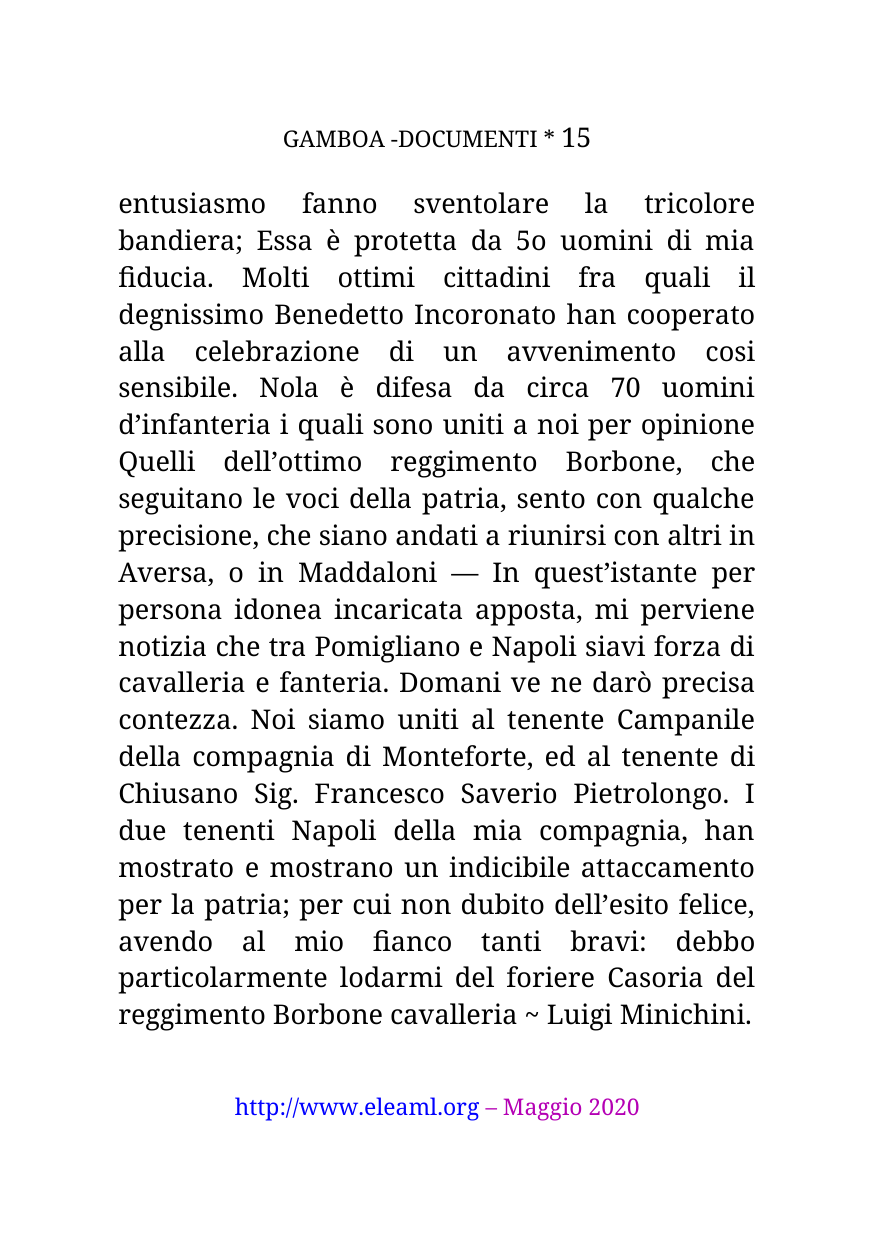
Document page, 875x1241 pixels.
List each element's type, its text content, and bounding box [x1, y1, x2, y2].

text entusiasmo fanno sventolare la tricolore bandiera; Essa è protetta da 5o uomini di mia fiducia. Molti ottimi cittadini fra quali il degnissimo Benedetto Incoronato han cooperato alla celebrazione di un avvenimento cosi sensibile. Nola è difesa da circa 70 uomini d’infanteria i quali sono uniti a noi per opinione Quelli dell’ottimo reggimento Borbone, che seguitano le voci della patria, sento con qualche precisione, che siano andati a riunirsi con altri in Aversa, o in Maddaloni — In quest’istante per persona idonea incaricata apposta, mi perviene notizia che tra Pomigliano e Napoli siavi forza di cavalleria e fanteria. Domani ve ne darò precisa contezza. Noi siamo uniti al tenente Campanile della compagnia di Monteforte, ed al tenente di Chiusano Sig. Francesco Saverio Pietrolongo. I due tenenti Napoli della mia compagnia, han mostrato e mostrano un indicibile attaccamento per la patria; per cui non dubito dell’esito felice, avendo al mio fianco tanti bravi: debbo particolarmente lodarmi del foriere Casoria del reggimento Borbone cavalleria ~ Luigi Minichini. [118, 184, 756, 1033]
